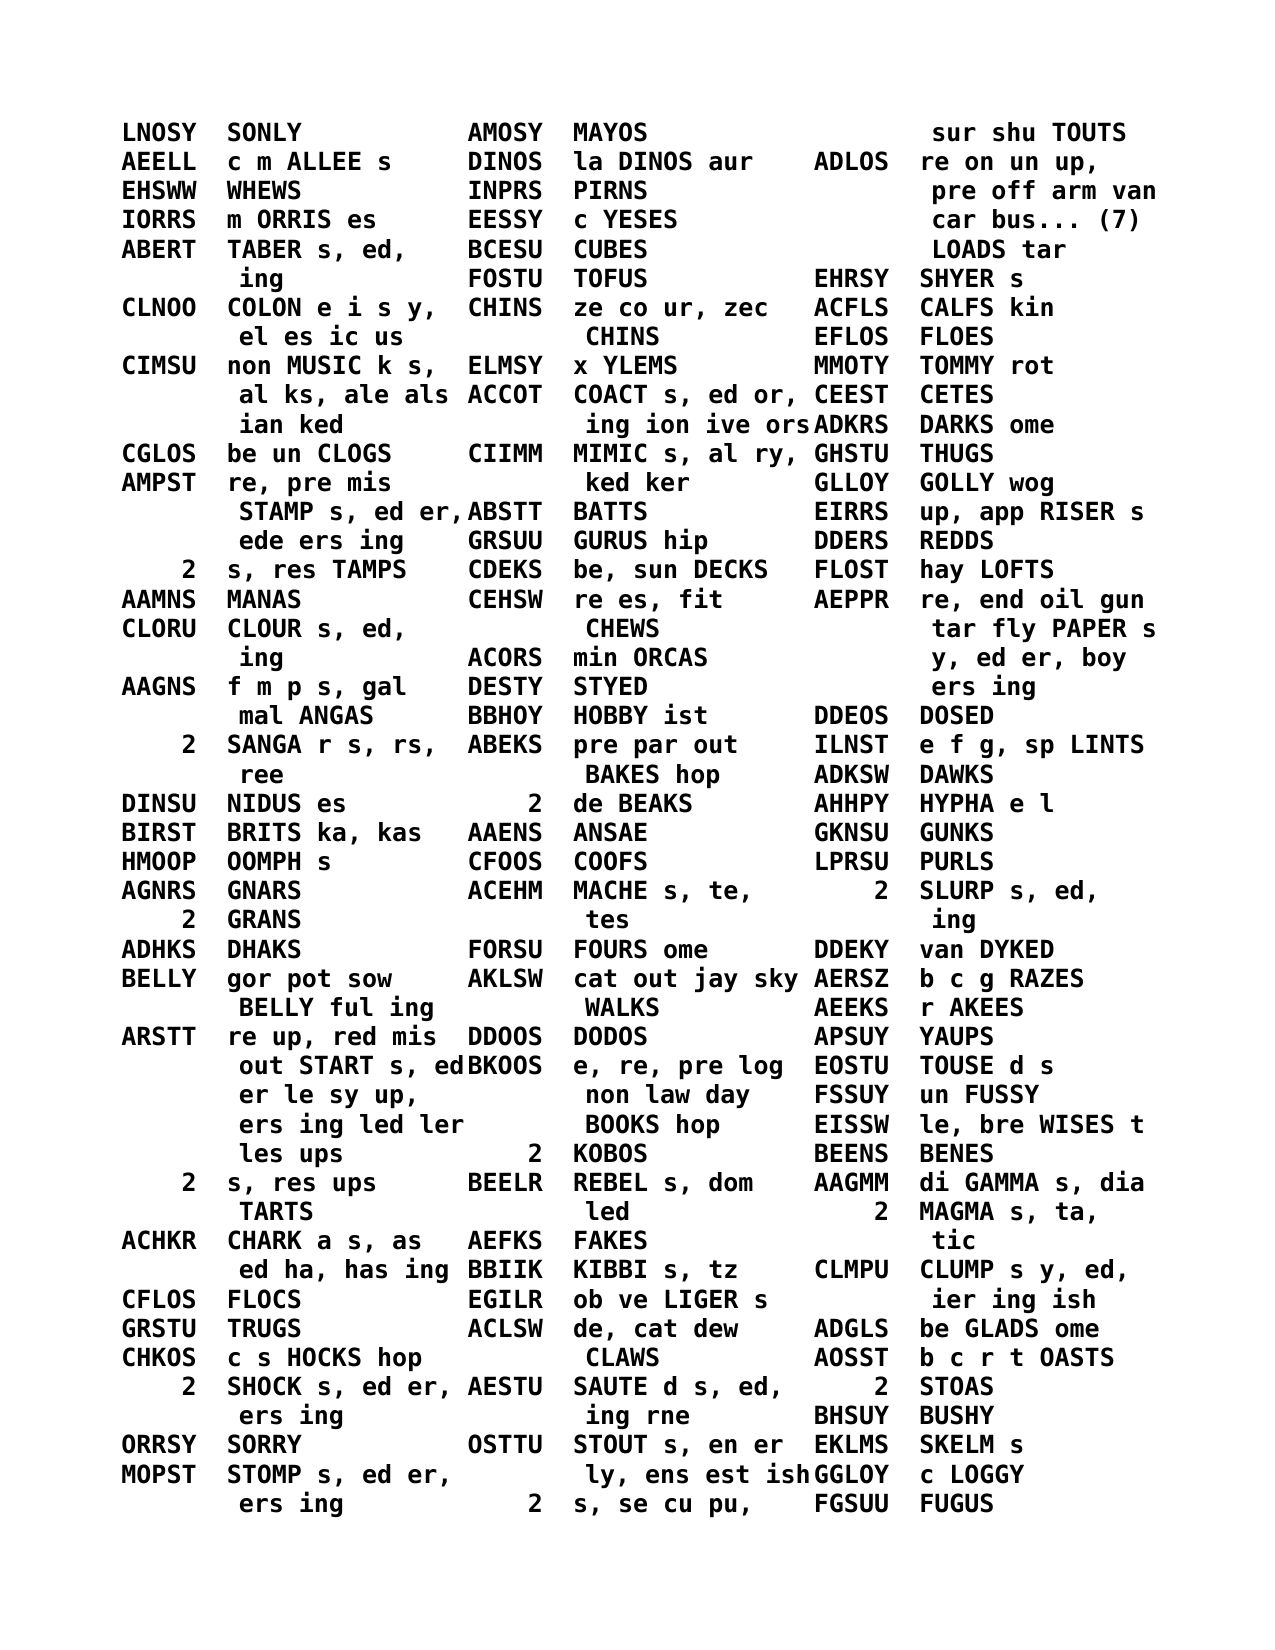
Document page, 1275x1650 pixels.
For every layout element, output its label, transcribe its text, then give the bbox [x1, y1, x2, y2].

text AESTU SAUTE d s, ed, ing rne [467, 1372, 811, 1431]
text CLMPU CLUMP s y, ed, ier ing ish [814, 1256, 1157, 1314]
text CGLOS be un CLOGS [121, 439, 464, 468]
text DDEKY van DYKED [814, 935, 1157, 964]
text ARSTT re up, red mis out START s, ed er le sy up, ers ing led ler les ups [121, 1022, 464, 1168]
text BEELR REBEL s, dom led [467, 1168, 811, 1226]
text APSUY YAUPS [814, 1022, 1157, 1051]
text MMOTY TOMMY rot [814, 351, 1157, 381]
text 2 MAGMA s, ta, tic [814, 1197, 1157, 1256]
text CHKOS c s HOCKS hop [121, 1343, 464, 1372]
text BBIIK KIBBI s, tz [467, 1256, 811, 1285]
text ACEHM MACHE s, te, tes [467, 876, 811, 935]
text BKOOS e, re, pre log non law day BOOKS hop [467, 1051, 811, 1139]
text 2 de BEAKS [467, 789, 811, 818]
text BELLY gor pot sow BELLY ful ing [121, 964, 464, 1022]
text GKNSU GUNKS [814, 818, 1157, 847]
text EHSWW WHEWS [121, 176, 464, 206]
text GHSTU THUGS [814, 439, 1157, 468]
text DDEOS DOSED [814, 701, 1157, 731]
text DINOS la DINOS aur [467, 147, 811, 176]
text CLNOO COLON e i s y, el es ic us [121, 293, 464, 351]
text FLOST hay LOFTS [814, 556, 1157, 585]
text BIRST BRITS ka, kas [121, 818, 464, 847]
text ACLSW de, cat dew CLAWS [467, 1314, 811, 1372]
text AAENS ANSAE [467, 818, 811, 847]
text BBHOY HOBBY ist [467, 701, 811, 731]
text ABERT TABER s, ed, ing [121, 235, 464, 293]
text EIRRS up, app RISER s [814, 497, 1157, 526]
text AMOSY MAYOS [467, 118, 811, 147]
text ACCOT COACT s, ed or, ing ion ive ors [467, 381, 811, 439]
text IORRS m ORRIS es [121, 206, 464, 235]
text BEENS BENES [814, 1139, 1157, 1168]
text DDERS REDDS [814, 526, 1157, 556]
text AEELL c m ALLEE s [121, 147, 464, 176]
text ACORS min ORCAS [467, 643, 811, 672]
text ADGLS be GLADS ome [814, 1314, 1157, 1343]
text LNOSY SONLY [121, 118, 464, 147]
text CDEKS be, sun DECKS [467, 556, 811, 585]
text EGILR ob ve LIGER s [467, 1285, 811, 1314]
text FSSUY un FUSSY [814, 1081, 1157, 1110]
text BCESU CUBES [467, 235, 811, 264]
text AHHPY HYPHA e l [814, 789, 1157, 818]
text FGSUU FUGUS [814, 1489, 1157, 1518]
text HMOOP OOMPH s [121, 847, 464, 876]
text ELMSY x YLEMS [467, 351, 811, 381]
text AMPST re, pre mis STAMP s, ed er, ede ers ing [121, 468, 464, 556]
text GGLOY c LOGGY [814, 1460, 1157, 1489]
text 2 STOAS [814, 1372, 1157, 1401]
text FOSTU TOFUS [467, 264, 811, 293]
text DESTY STYED [467, 672, 811, 701]
text ADHKS DHAKS [121, 935, 464, 964]
text ABSTT BATTS [467, 497, 811, 526]
text CFOOS COOFS [467, 847, 811, 876]
text AEEKS r AKEES [814, 993, 1157, 1022]
text CIIMM MIMIC s, al ry, ked ker [467, 439, 811, 497]
text CIMSU non MUSIC k s, al ks, ale als ian ked [121, 351, 464, 439]
text ACFLS CALFS kin [814, 293, 1157, 322]
text GLLOY GOLLY wog [814, 468, 1157, 497]
text EOSTU TOUSE d s [814, 1051, 1157, 1081]
text AGNRS GNARS [121, 876, 464, 906]
text AEPPR re, end oil gun tar fly PAPER s y, ed er, boy ers ing [814, 585, 1157, 701]
text EFLOS FLOES [814, 322, 1157, 351]
text 2 s, res ups TARTS [121, 1168, 464, 1226]
text ABEKS pre par out BAKES hop [467, 731, 811, 789]
text ILNST e f g, sp LINTS [814, 731, 1157, 760]
text BHSUY BUSHY [814, 1401, 1157, 1431]
text AOSST b c r t OASTS [814, 1343, 1157, 1372]
text ORRSY SORRY [121, 1431, 464, 1460]
text AKLSW cat out jay sky WALKS [467, 964, 811, 1022]
text AAGNS f m p s, gal mal ANGAS [121, 672, 464, 731]
text CHINS ze co ur, zec CHINS [467, 293, 811, 351]
text EHRSY SHYER s [814, 264, 1157, 293]
text GRSTU TRUGS [121, 1314, 464, 1343]
text EISSW le, bre WISES t [814, 1110, 1157, 1139]
text 2 SLURP s, ed, ing [814, 876, 1157, 935]
text EKLMS SKELM s [814, 1431, 1157, 1460]
text 2 GRANS [121, 906, 464, 935]
text 2 KOBOS [467, 1139, 811, 1168]
text 2 s, res TAMPS [121, 556, 464, 585]
text MOPST STOMP s, ed er, ers ing [121, 1460, 464, 1518]
text DDOOS DODOS [467, 1022, 811, 1051]
text ADLOS re on un up, pre off arm van car bus... (7) LOADS tar [814, 147, 1157, 264]
text AERSZ b c g RAZES [814, 964, 1157, 993]
text AAGMM di GAMMA s, dia [814, 1168, 1157, 1197]
text 2 SANGA r s, rs, ree [121, 731, 464, 789]
text GRSUU GURUS hip [467, 526, 811, 556]
text LPRSU PURLS [814, 847, 1157, 876]
text 2 s, se cu pu, [467, 1489, 811, 1518]
text sur shu TOUTS [814, 118, 1157, 147]
text FORSU FOURS ome [467, 935, 811, 964]
text CEEST CETES [814, 381, 1157, 410]
text INPRS PIRNS [467, 176, 811, 206]
text AEFKS FAKES [467, 1226, 811, 1256]
text OSTTU STOUT s, en er ly, ens est ish [467, 1431, 811, 1489]
text CLORU CLOUR s, ed, ing [121, 614, 464, 672]
text ADKSW DAWKS [814, 760, 1157, 789]
text ACHKR CHARK a s, as ed ha, has ing [121, 1226, 464, 1285]
text CFLOS FLOCS [121, 1285, 464, 1314]
text AAMNS MANAS [121, 585, 464, 614]
text DINSU NIDUS es [121, 789, 464, 818]
text CEHSW re es, fit CHEWS [467, 585, 811, 643]
text EESSY c YESES [467, 206, 811, 235]
text 2 SHOCK s, ed er, ers ing [121, 1372, 464, 1431]
text ADKRS DARKS ome [814, 410, 1157, 439]
